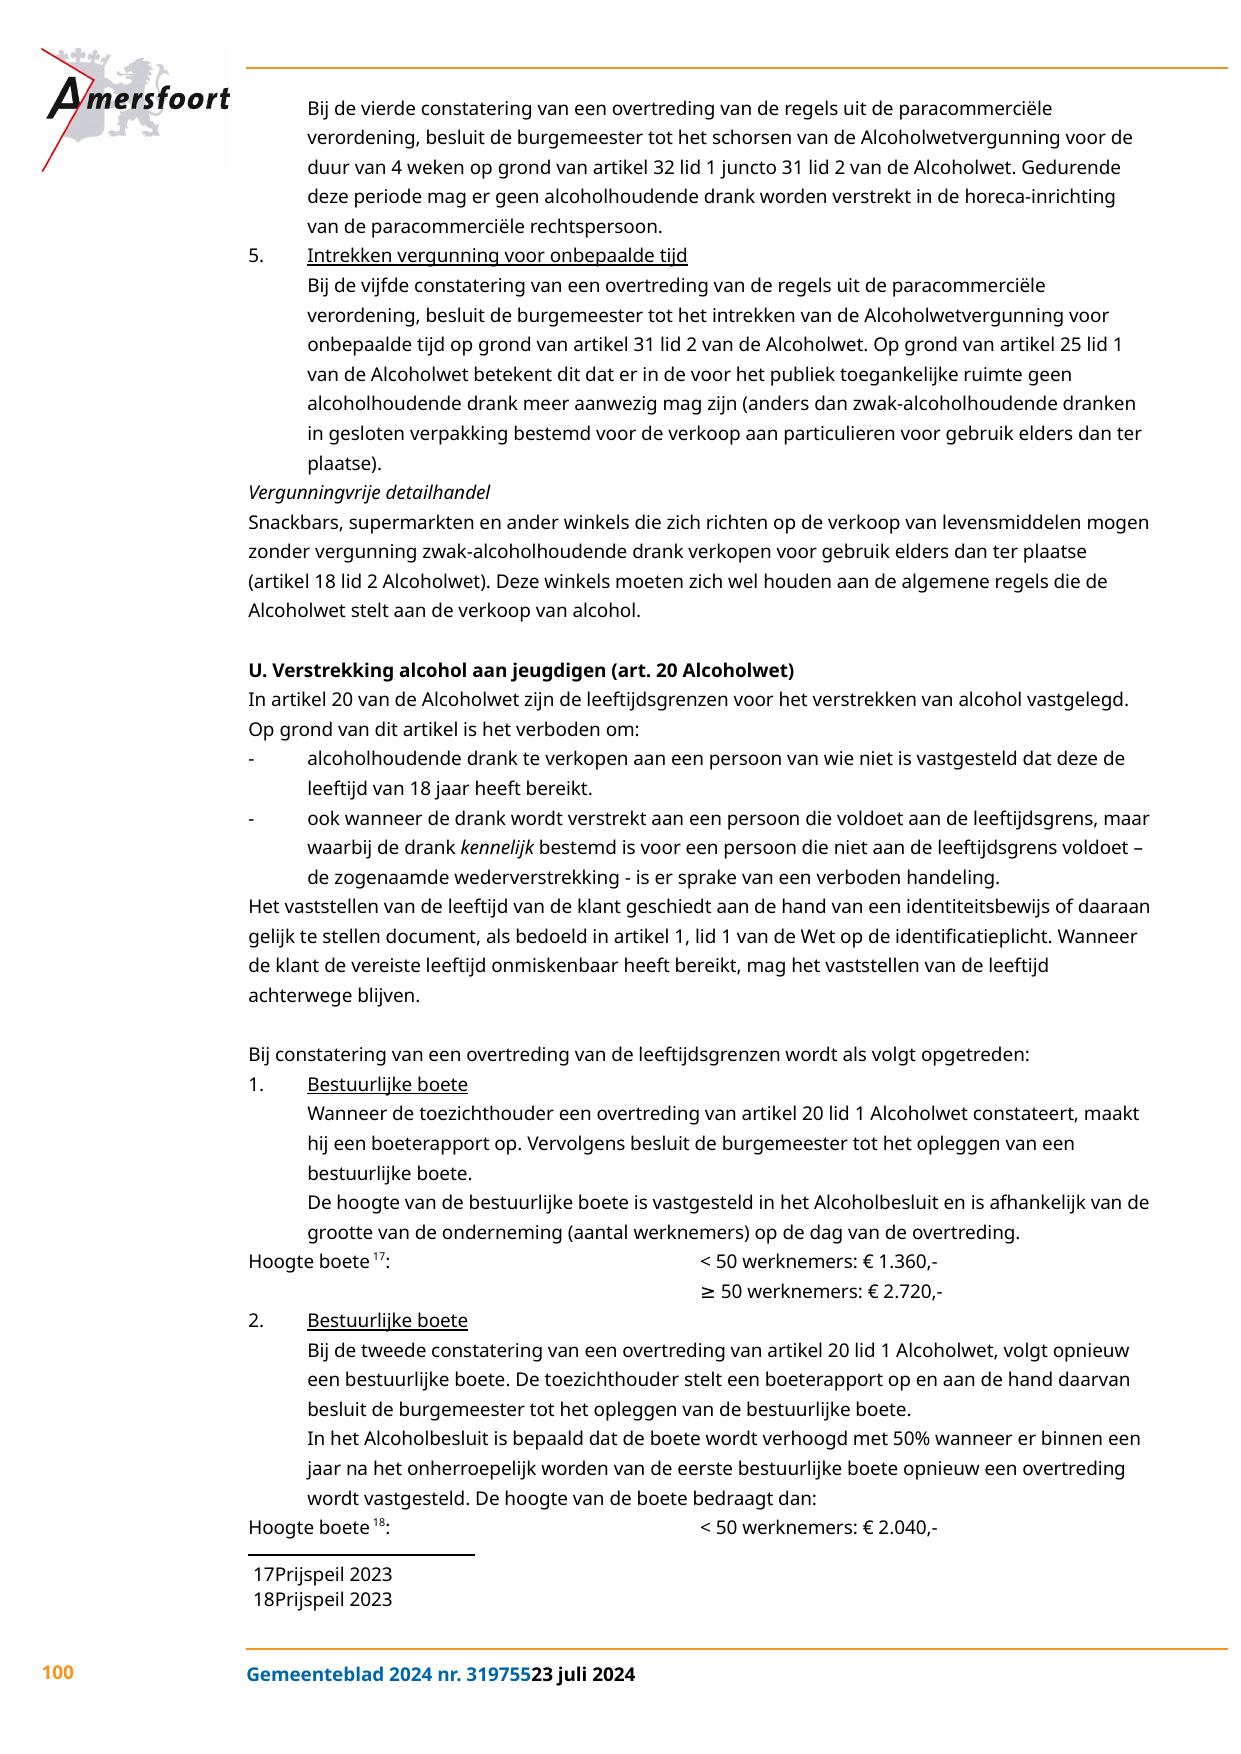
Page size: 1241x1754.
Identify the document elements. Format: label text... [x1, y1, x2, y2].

text Het vaststellen van de leeftijd van de klant geschiedt aan de hand van een identiteitsbewijs of daaraan gelijk te stellen document, als bedoeld in artikel 1, lid 1 van de Wet op de identificatieplicht. Wanneer de klant de vereiste leeftijd onmiskenbaar heeft bereikt, mag het vaststellen van de leeftijd achterwege blijven. [248, 893, 1152, 1008]
text Snackbars, supermarkten en ander winkels die zich richten op de verkoop van levensmiddelen mogen zonder vergunning zwak-alcoholhoudende drank verkopen voor gebruik elders dan ter plaatse (artikel 18 lid 2 Alcoholwet). Deze winkels moeten zich wel houden aan de algemene regels die de Alcoholwet stelt aan de verkoop van alcohol. [248, 509, 1152, 623]
list alcoholhoudende drank te verkopen aan een persoon van wie niet is vastgesteld dat deze de leeftijd van 18 jaar heeft bereikt. [248, 746, 1152, 801]
text In artikel 20 van de Alcoholwet zijn de leeftijdsgrenzen voor het verstrekken van alcohol vastgelegd. Op grond van dit artikel is het verboden om: [248, 686, 1152, 742]
list De hoogte van de bestuurlijke boete is vastgesteld in het Alcoholbesluit en is afhankelijk van de grootte van de onderneming (aantal werknemers) op de dag van de overtreding. [248, 1189, 1152, 1245]
table_header < 50 werknemers: € 2.040,- [700, 1514, 1152, 1540]
picture [41, 47, 231, 172]
list Bestuurlijke boete [248, 1307, 1152, 1333]
list Bij de tweede constatering van een overtreding van artikel 20 lid 1 Alcoholwet, volgt opnieuw een bestuurlijke boete. De toezichthouder stelt een boeterapport op en aan de hand daarvan besluit de burgemeester tot het opleggen van de bestuurlijke boete. [248, 1337, 1152, 1422]
text U. Verstrekking alcohol aan jeugdigen (art. 20 Alcoholwet) [248, 657, 1152, 683]
list Bij de vierde constatering van een overtreding van de regels uit de paracommerciële verordening, besluit de burgemeester tot het schorsen van de Alcoholwetvergunning voor de duur van 4 weken op grond van artikel 32 lid 1 juncto 31 lid 2 van de Alcoholwet. Gedurende deze periode mag er geen alcoholhoudende drank worden verstrekt in de horeca-inrichting van de paracommerciële rechtspersoon. [248, 95, 1152, 239]
text Vergunningvrije detailhandel [248, 479, 1152, 505]
list Bij de vijfde constatering van een overtreding van de regels uit de paracommerciële verordening, besluit de burgemeester tot het intrekken van de Alcoholwetvergunning voor onbepaalde tijd op grond van artikel 31 lid 2 van de Alcoholwet. Op grond van artikel 25 lid 1 van de Alcoholwet betekent dit dat er in de voor het publiek toegankelijke ruimte geen alcoholhoudende drank meer aanwezig mag zijn (anders dan zwak-alcoholhoudende dranken in gesloten verpakking bestemd voor de verkoop aan particulieren voor gebruik elders dan ter plaatse). [248, 272, 1152, 476]
table_header Hoogte boete: [248, 1514, 700, 1540]
list Wanneer de toezichthouder een overtreding van artikel 20 lid 1 Alcoholwet constateert, maakt hij een boeterapport op. Vervolgens besluit de burgemeester tot het opleggen van een bestuurlijke boete. [248, 1101, 1152, 1186]
list ook wanneer de drank wordt verstrekt aan een persoon die voldoet aan de leeftijdsgrens, maar waarbij de drank kennelijk bestemd is voor een persoon die niet aan de leeftijdsgrens voldoet – de zogenaamde wederverstrekking - is er sprake van een verboden handeling. [248, 805, 1152, 890]
table_header Hoogte boete: [248, 1249, 700, 1304]
table_header < 50 werknemers: € 1.360,- ≥ 50 werknemers: € 2.720,- [700, 1249, 1152, 1304]
text Bij constatering van een overtreding van de leeftijdsgrenzen wordt als volgt opgetreden: [248, 1041, 1152, 1067]
list Intrekken vergunning voor onbepaalde tijd [248, 243, 1152, 268]
list Bestuurlijke boete [248, 1071, 1152, 1097]
list In het Alcoholbesluit is bepaald dat de boete wordt verhoogd met 50% wanneer er binnen een jaar na het onherroepelijk worden van de eerste bestuurlijke boete opnieuw een overtreding wordt vastgesteld. De hoogte van de boete bedraagt dan: [248, 1426, 1152, 1510]
